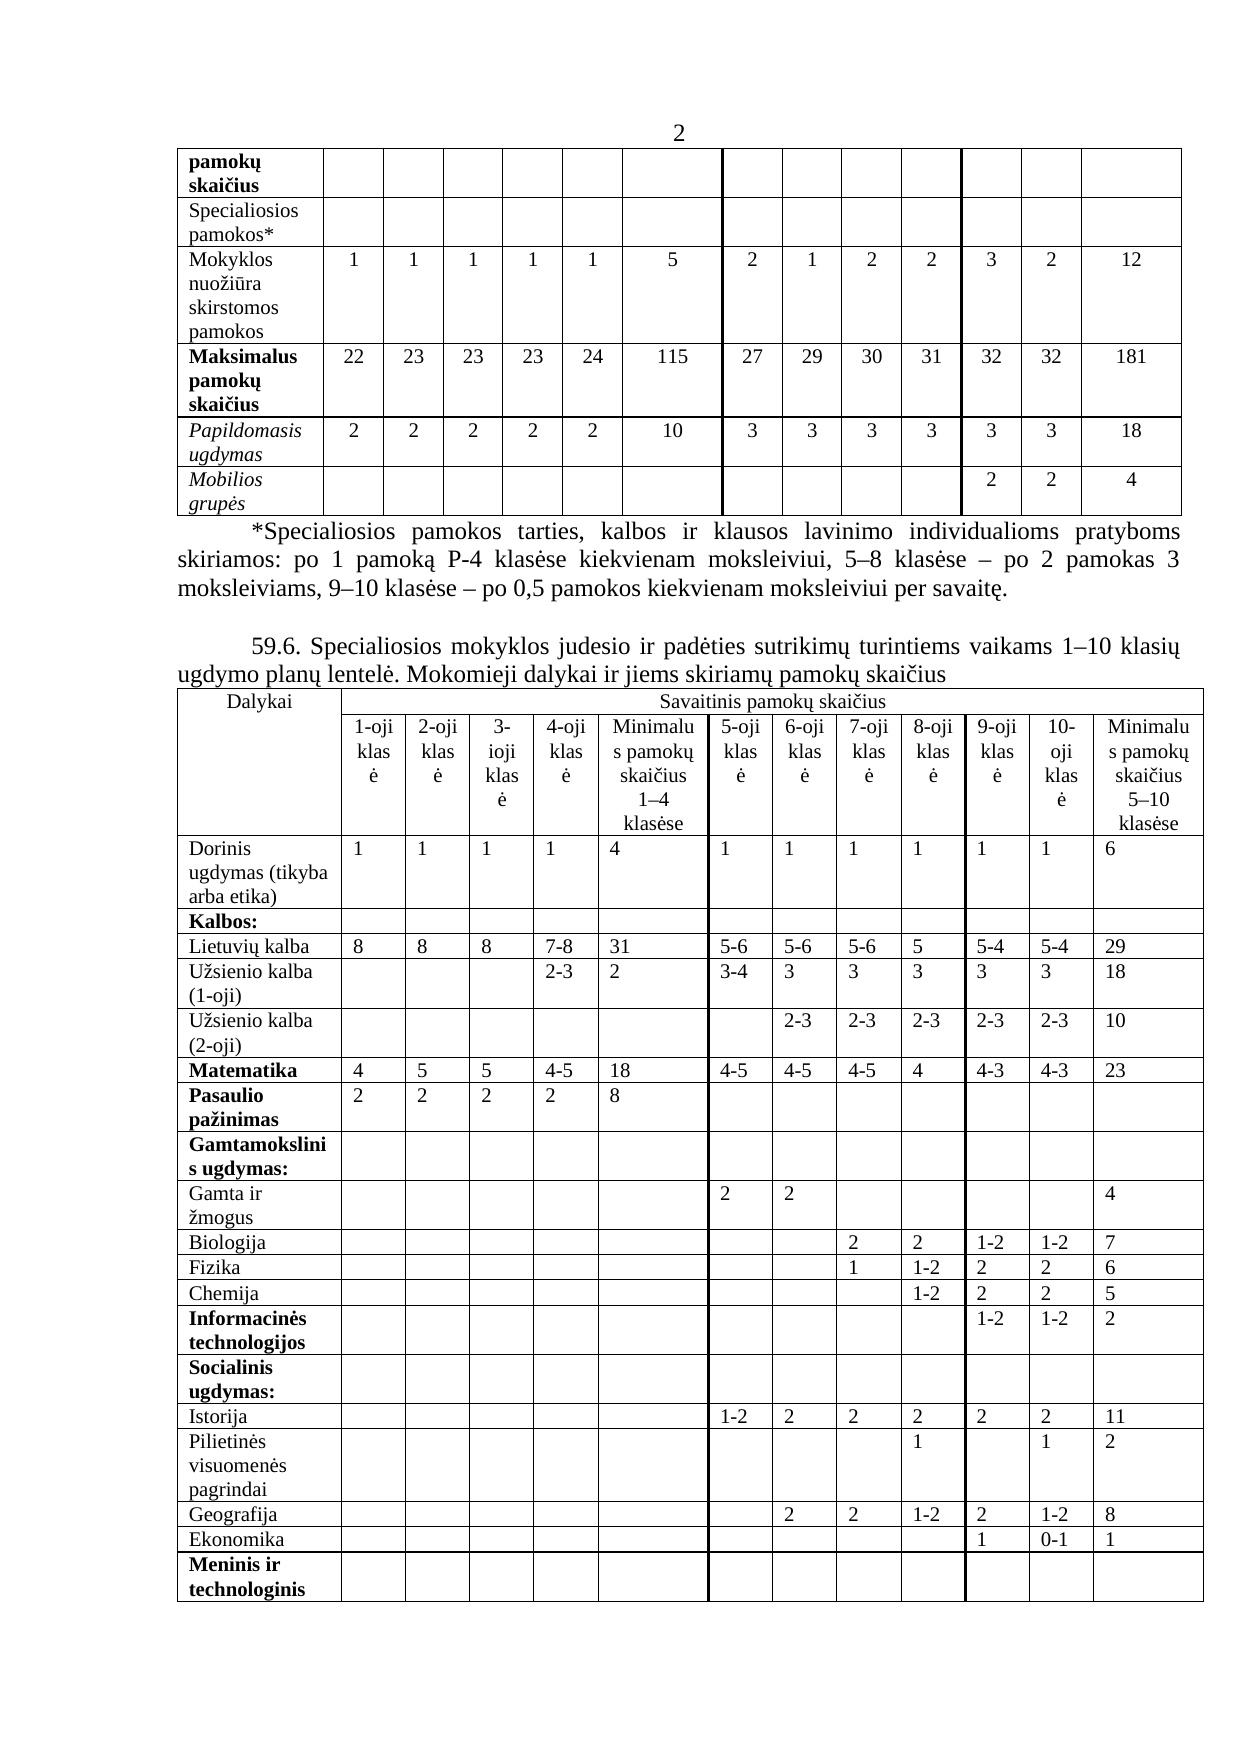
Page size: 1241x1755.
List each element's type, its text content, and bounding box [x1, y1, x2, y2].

table_cell 8 [599, 1083, 707, 1131]
table_cell [837, 1280, 901, 1304]
table_cell 1 [783, 247, 841, 343]
table_cell 5 [1094, 1280, 1203, 1304]
table_cell Lietuvių kalba [178, 934, 341, 958]
table_cell [1030, 1355, 1093, 1403]
table_cell 1 [1030, 836, 1093, 908]
table_cell [342, 1255, 405, 1279]
table_cell 5-6 [837, 934, 901, 958]
table_cell 2 [1094, 1306, 1203, 1354]
table_cell 2 [773, 1502, 836, 1526]
table_cell 2 [1030, 1404, 1093, 1428]
table_cell [470, 1009, 533, 1057]
table_cell 5-oji klasė [710, 715, 772, 835]
table_cell [384, 198, 443, 246]
table_cell [599, 1355, 707, 1403]
table_cell [384, 467, 443, 515]
table_cell [599, 1527, 707, 1551]
table_cell Kalbos: [178, 909, 341, 933]
table_cell [963, 149, 1021, 197]
table_cell [623, 198, 721, 246]
table_cell [1094, 1083, 1203, 1131]
table_cell 8 [342, 934, 405, 958]
table_cell 2 [773, 1404, 836, 1428]
table_cell [967, 1429, 1029, 1501]
table_cell [563, 198, 622, 246]
table_cell [406, 1502, 469, 1526]
table_cell 32 [1022, 344, 1081, 416]
table_cell [783, 198, 841, 246]
table_cell [406, 1280, 469, 1304]
table_cell 5-6 [773, 934, 836, 958]
table_cell [534, 1306, 598, 1354]
table_cell [710, 1306, 772, 1354]
table_cell 9-oji klasė [967, 715, 1029, 835]
table_cell [470, 1429, 533, 1501]
table_cell [384, 149, 443, 197]
table_cell 11 [1094, 1404, 1203, 1428]
table_cell 29 [783, 344, 841, 416]
table_cell 23 [503, 344, 562, 416]
table_cell 1-2 [902, 1255, 964, 1279]
table_cell [710, 1230, 772, 1254]
table_cell [406, 1527, 469, 1551]
table_cell Socialinis ugdymas: [178, 1355, 341, 1403]
table_cell [902, 149, 960, 197]
table_cell 1 [773, 836, 836, 908]
table_cell Fizika [178, 1255, 341, 1279]
table_cell 4-5 [534, 1058, 598, 1082]
table_cell 2 [534, 1083, 598, 1131]
table_cell [1030, 909, 1093, 933]
table_cell 7 [1094, 1230, 1203, 1254]
table_cell 2 [406, 1083, 469, 1131]
table_cell [1094, 1553, 1203, 1601]
table_cell [1030, 1132, 1093, 1180]
table_cell [599, 1502, 707, 1526]
table_cell 1 [342, 836, 405, 908]
table_cell 4 [902, 1058, 964, 1082]
table_cell 2 [444, 418, 502, 466]
table_cell 1 [503, 247, 562, 343]
table_cell [967, 1553, 1029, 1601]
table_cell [470, 1280, 533, 1304]
table_cell [710, 1355, 772, 1403]
table_cell 1 [384, 247, 443, 343]
table_cell [837, 1527, 901, 1551]
table_cell [837, 1083, 901, 1131]
table_cell [470, 1404, 533, 1428]
table_cell 1 [837, 836, 901, 908]
table_cell [710, 1083, 772, 1131]
table_cell 4-5 [710, 1058, 772, 1082]
table_cell [599, 1181, 707, 1229]
table_cell 3 [967, 959, 1029, 1007]
table_cell [837, 1132, 901, 1180]
table_cell 8 [470, 934, 533, 958]
table_cell [534, 1280, 598, 1304]
table_cell 18 [1094, 959, 1203, 1007]
table_cell 1-2 [902, 1280, 964, 1304]
table_cell [406, 1306, 469, 1354]
table_cell 3 [1022, 418, 1081, 466]
table_cell 2 [710, 1181, 772, 1229]
table_cell [967, 1181, 1029, 1229]
table_cell 3 [902, 959, 964, 1007]
table_cell [773, 1429, 836, 1501]
table_cell 1 [967, 1527, 1029, 1551]
table_header Savaitinis pamokų skaičius [342, 689, 1203, 713]
table_cell [563, 467, 622, 515]
table_cell 5-4 [1030, 934, 1093, 958]
table_cell Mobilios grupės [178, 467, 323, 515]
table_cell [470, 1255, 533, 1279]
table_cell 7-8 [534, 934, 598, 958]
table_cell [902, 1083, 964, 1131]
table_cell [1030, 1181, 1093, 1229]
table_cell 5 [470, 1058, 533, 1082]
table_cell [1082, 198, 1181, 246]
table_cell 2 [342, 1083, 405, 1131]
table_cell 2 [599, 959, 707, 1007]
table_cell [342, 1429, 405, 1501]
table_cell [837, 1355, 901, 1403]
table_cell [1094, 1132, 1203, 1180]
table_cell [342, 1280, 405, 1304]
table_cell [710, 1553, 772, 1601]
table_cell [902, 1306, 964, 1354]
table_cell 7-oji klasė [837, 715, 901, 835]
table_cell 2-3 [967, 1009, 1029, 1057]
table_cell [902, 909, 964, 933]
table_cell 2 [724, 247, 782, 343]
table_cell [773, 1230, 836, 1254]
table_cell [837, 909, 901, 933]
table_cell Chemija [178, 1280, 341, 1304]
table_cell 1-2 [1030, 1230, 1093, 1254]
table_cell [837, 1181, 901, 1229]
table_cell 23 [444, 344, 502, 416]
table_cell [710, 1527, 772, 1551]
table_cell 3 [837, 959, 901, 1007]
table_cell [406, 1009, 469, 1057]
table_cell 3-4 [710, 959, 772, 1007]
table_cell 2 [963, 467, 1021, 515]
table_cell 8 [1094, 1502, 1203, 1526]
table_cell 30 [842, 344, 901, 416]
table_cell 2-3 [773, 1009, 836, 1057]
table_cell Minimalus pamokų skaičius 5–10 klasėse [1094, 715, 1203, 835]
table_cell 2 [902, 1230, 964, 1254]
table_cell 27 [724, 344, 782, 416]
table_cell 24 [563, 344, 622, 416]
table_cell 5 [902, 934, 964, 958]
table_cell 6 [1094, 1255, 1203, 1279]
table_cell Gamtamokslinis ugdymas: [178, 1132, 341, 1180]
table_cell [470, 1306, 533, 1354]
table_cell [710, 1280, 772, 1304]
table_cell 2-3 [837, 1009, 901, 1057]
table_cell 2 [1094, 1429, 1203, 1501]
table_cell [534, 1009, 598, 1057]
table_cell 2 [967, 1404, 1029, 1428]
table_cell 4 [1094, 1181, 1203, 1229]
table_cell [902, 1527, 964, 1551]
table_cell 8-oji klasė [902, 715, 964, 835]
table_cell 2 [1030, 1255, 1093, 1279]
table_cell 12 [1082, 247, 1181, 343]
table_cell [963, 198, 1021, 246]
table_cell 4-oji klasė [534, 715, 598, 835]
table_cell 5 [623, 247, 721, 343]
table_cell 1-2 [1030, 1306, 1093, 1354]
table_cell 2 [967, 1255, 1029, 1279]
table_cell [324, 149, 383, 197]
table_cell [599, 1553, 707, 1601]
table_cell 1-2 [710, 1404, 772, 1428]
table_cell 1 [324, 247, 383, 343]
table_cell Matematika [178, 1058, 341, 1082]
table_cell 1 [902, 1429, 964, 1501]
table_cell 2 [470, 1083, 533, 1131]
table_cell 5 [406, 1058, 469, 1082]
table_cell Specialiosios pamokos* [178, 198, 323, 246]
table_cell 1 [563, 247, 622, 343]
table_cell [444, 198, 502, 246]
table_cell [324, 467, 383, 515]
table_cell [406, 909, 469, 933]
table_cell [623, 149, 721, 197]
table_cell 8 [406, 934, 469, 958]
table_cell 1 [1030, 1429, 1093, 1501]
table_cell [470, 909, 533, 933]
table_cell Istorija [178, 1404, 341, 1428]
table_cell [503, 198, 562, 246]
table_cell [773, 1132, 836, 1180]
table_cell [599, 1132, 707, 1180]
table_cell [342, 1502, 405, 1526]
table_cell 32 [963, 344, 1021, 416]
table_cell [599, 1255, 707, 1279]
table_cell 2 [902, 247, 960, 343]
table_cell Mokyklos nuožiūra skirstomos pamokos [178, 247, 323, 343]
table_cell 1 [470, 836, 533, 908]
table_cell 1 [902, 836, 964, 908]
table_cell [710, 1132, 772, 1180]
table_cell 1 [1094, 1527, 1203, 1551]
table_cell [534, 1181, 598, 1229]
table_cell 2 [967, 1502, 1029, 1526]
table_cell [406, 1429, 469, 1501]
table_cell 2-3 [534, 959, 598, 1007]
table_cell [342, 1132, 405, 1180]
table_cell [470, 959, 533, 1007]
table_cell [773, 1553, 836, 1601]
table_cell 115 [623, 344, 721, 416]
table_cell [773, 1527, 836, 1551]
table_cell [623, 467, 721, 515]
table_cell 1-2 [902, 1502, 964, 1526]
table_cell [534, 1502, 598, 1526]
table_cell 2 [902, 1404, 964, 1428]
table_cell 31 [599, 934, 707, 958]
table_cell 10-oji klasė [1030, 715, 1093, 835]
table_cell [837, 1306, 901, 1354]
table_cell 1-2 [967, 1230, 1029, 1254]
table_cell [773, 1355, 836, 1403]
table_cell [599, 909, 707, 933]
table_cell [470, 1502, 533, 1526]
table_cell [534, 1132, 598, 1180]
table_cell [1022, 149, 1081, 197]
table_cell [342, 1527, 405, 1551]
table_cell [599, 1306, 707, 1354]
table_cell 3 [724, 418, 782, 466]
table_cell 3 [842, 418, 901, 466]
table_cell 4-3 [1030, 1058, 1093, 1082]
table_cell Dorinis ugdymas (tikyba arba etika) [178, 836, 341, 908]
table_cell 10 [1094, 1009, 1203, 1057]
table_cell Užsienio kalba (2-oji) [178, 1009, 341, 1057]
table_cell [342, 1306, 405, 1354]
table_cell 18 [599, 1058, 707, 1082]
table_cell 3-ioji klasė [470, 715, 533, 835]
table_cell [470, 1527, 533, 1551]
table_cell [534, 1404, 598, 1428]
table_cell 3 [773, 959, 836, 1007]
table_cell 1-2 [967, 1306, 1029, 1354]
table_cell [902, 198, 960, 246]
table_cell Minimalus pamokų skaičius 1–4 klasėse [599, 715, 707, 835]
table_cell [342, 1404, 405, 1428]
table_cell Pilietinės visuomenės pagrindai [178, 1429, 341, 1501]
table_cell [342, 1355, 405, 1403]
table_cell 5-4 [967, 934, 1029, 958]
table_cell [1094, 1355, 1203, 1403]
table_cell 31 [902, 344, 960, 416]
table_cell [534, 1527, 598, 1551]
table_cell 2 [1022, 467, 1081, 515]
table_cell [1030, 1553, 1093, 1601]
table_cell [773, 1255, 836, 1279]
table_cell [534, 1255, 598, 1279]
table_cell [406, 1230, 469, 1254]
table_cell [444, 467, 502, 515]
table_cell 2 [503, 418, 562, 466]
table_cell [724, 198, 782, 246]
table_cell 18 [1082, 418, 1181, 466]
table_cell [710, 1502, 772, 1526]
table_cell 4-5 [837, 1058, 901, 1082]
table_cell [406, 1553, 469, 1601]
table_cell 1 [444, 247, 502, 343]
table_cell 23 [384, 344, 443, 416]
table_cell 2 [837, 1502, 901, 1526]
table_cell 2 [967, 1280, 1029, 1304]
table_cell 1 [967, 836, 1029, 908]
table_cell [967, 909, 1029, 933]
table_cell [837, 1553, 901, 1601]
table_cell 1 [406, 836, 469, 908]
table_cell [783, 467, 841, 515]
table_cell 4 [342, 1058, 405, 1082]
table_cell Užsienio kalba (1-oji) [178, 959, 341, 1007]
table_cell 1-oji klasė [342, 715, 405, 835]
table_header Dalykai [178, 689, 341, 835]
table_cell 1 [837, 1255, 901, 1279]
table_cell [503, 467, 562, 515]
table_cell [470, 1230, 533, 1254]
table_cell [842, 467, 901, 515]
table_cell Biologija [178, 1230, 341, 1254]
table_cell Maksimalus pamokų skaičius [178, 344, 323, 416]
table_cell [534, 1429, 598, 1501]
table_cell 5-6 [710, 934, 772, 958]
table_cell [503, 149, 562, 197]
table_cell [710, 1429, 772, 1501]
table_cell 3 [902, 418, 960, 466]
table_cell 3 [963, 418, 1021, 466]
table_cell [599, 1404, 707, 1428]
table_cell 4 [599, 836, 707, 908]
table_cell [470, 1132, 533, 1180]
table_cell [342, 1181, 405, 1229]
table_cell Geografija [178, 1502, 341, 1526]
table_cell 2 [773, 1181, 836, 1229]
table_cell 3 [963, 247, 1021, 343]
table_cell [967, 1132, 1029, 1180]
table_cell 2-oji klasė [406, 715, 469, 835]
table_cell [710, 909, 772, 933]
table_cell [406, 1355, 469, 1403]
table_cell [902, 1355, 964, 1403]
table_cell [470, 1553, 533, 1601]
text *Specialiosios pamokos tarties, kalbos ir klausos lavinimo individualioms pratyboms skiriamos: po 1 pamoką P-4 klasėse kiekvienam moksleiviui, 5–8 klasėse – po 2 pamokas 3 moksleiviams, 9–10 klasėse – po 0,5 pamokos kiekvienam moksleiviui per savaitę. [177, 516, 1181, 602]
table_cell [342, 1553, 405, 1601]
table_cell [773, 1306, 836, 1354]
table_cell 0-1 [1030, 1527, 1093, 1551]
table_cell 2 [837, 1404, 901, 1428]
table_cell 10 [623, 418, 721, 466]
text 59.6. Specialiosios mokyklos judesio ir padėties sutrikimų turintiems vaikams 1–10 klasių ugdymo planų lentelė. Mokomieji dalykai ir jiems skiriamų pamokų skaičius [177, 631, 1181, 688]
table_cell [406, 1132, 469, 1180]
table_cell [1094, 909, 1203, 933]
table_cell 2 [563, 418, 622, 466]
table_cell [967, 1083, 1029, 1131]
table_cell [773, 1083, 836, 1131]
table_cell [406, 1181, 469, 1229]
table_cell [773, 909, 836, 933]
table_cell 4-5 [773, 1058, 836, 1082]
table_cell [783, 149, 841, 197]
table_cell [902, 1181, 964, 1229]
table_cell [324, 198, 383, 246]
table_cell 2 [842, 247, 901, 343]
table_cell [710, 1255, 772, 1279]
table_cell 2 [384, 418, 443, 466]
table_cell 181 [1082, 344, 1181, 416]
table_cell 1 [534, 836, 598, 908]
table_cell [967, 1355, 1029, 1403]
table_cell [902, 1132, 964, 1180]
table_cell [902, 1553, 964, 1601]
table_cell [342, 909, 405, 933]
table_cell [534, 909, 598, 933]
table_cell 2-3 [902, 1009, 964, 1057]
table_cell Meninis ir technologinis [178, 1553, 341, 1601]
table_cell [710, 1009, 772, 1057]
table_cell [773, 1280, 836, 1304]
table_cell Ekonomika [178, 1527, 341, 1551]
table_cell 22 [324, 344, 383, 416]
table_cell 6-oji klasė [773, 715, 836, 835]
table_cell [534, 1230, 598, 1254]
table_cell 2 [324, 418, 383, 466]
table_cell 3 [1030, 959, 1093, 1007]
table_cell [1022, 198, 1081, 246]
table_cell pamokų skaičius [178, 149, 323, 197]
table_cell [599, 1230, 707, 1254]
table_cell [470, 1355, 533, 1403]
table_cell 4 [1082, 467, 1181, 515]
table_cell [599, 1429, 707, 1501]
table_cell Informacinės technologijos [178, 1306, 341, 1354]
table_cell [406, 959, 469, 1007]
table_cell [470, 1181, 533, 1229]
table_cell 3 [783, 418, 841, 466]
table_cell [724, 467, 782, 515]
table_cell [842, 149, 901, 197]
table_cell 2-3 [1030, 1009, 1093, 1057]
table_cell [902, 467, 960, 515]
table_cell [842, 198, 901, 246]
table_cell [342, 959, 405, 1007]
table_cell [563, 149, 622, 197]
table_cell Gamta ir žmogus [178, 1181, 341, 1229]
table_cell [599, 1280, 707, 1304]
table_cell 23 [1094, 1058, 1203, 1082]
table_cell 2 [837, 1230, 901, 1254]
table_cell Pasaulio pažinimas [178, 1083, 341, 1131]
table_cell 1 [710, 836, 772, 908]
table_cell [534, 1355, 598, 1403]
table_cell [342, 1230, 405, 1254]
table_cell 2 [1030, 1280, 1093, 1304]
table_cell [406, 1404, 469, 1428]
table_cell [724, 149, 782, 197]
table_cell 6 [1094, 836, 1203, 908]
table_cell [444, 149, 502, 197]
table_cell [534, 1553, 598, 1601]
table_cell 1-2 [1030, 1502, 1093, 1526]
table_cell [1030, 1083, 1093, 1131]
table_cell [406, 1255, 469, 1279]
table_cell 4-3 [967, 1058, 1029, 1082]
table_cell [599, 1009, 707, 1057]
table_cell 29 [1094, 934, 1203, 958]
table_cell [837, 1429, 901, 1501]
table_cell Papildomasis ugdymas [178, 418, 323, 466]
table_cell [342, 1009, 405, 1057]
table_cell 2 [1022, 247, 1081, 343]
table_cell [1082, 149, 1181, 197]
